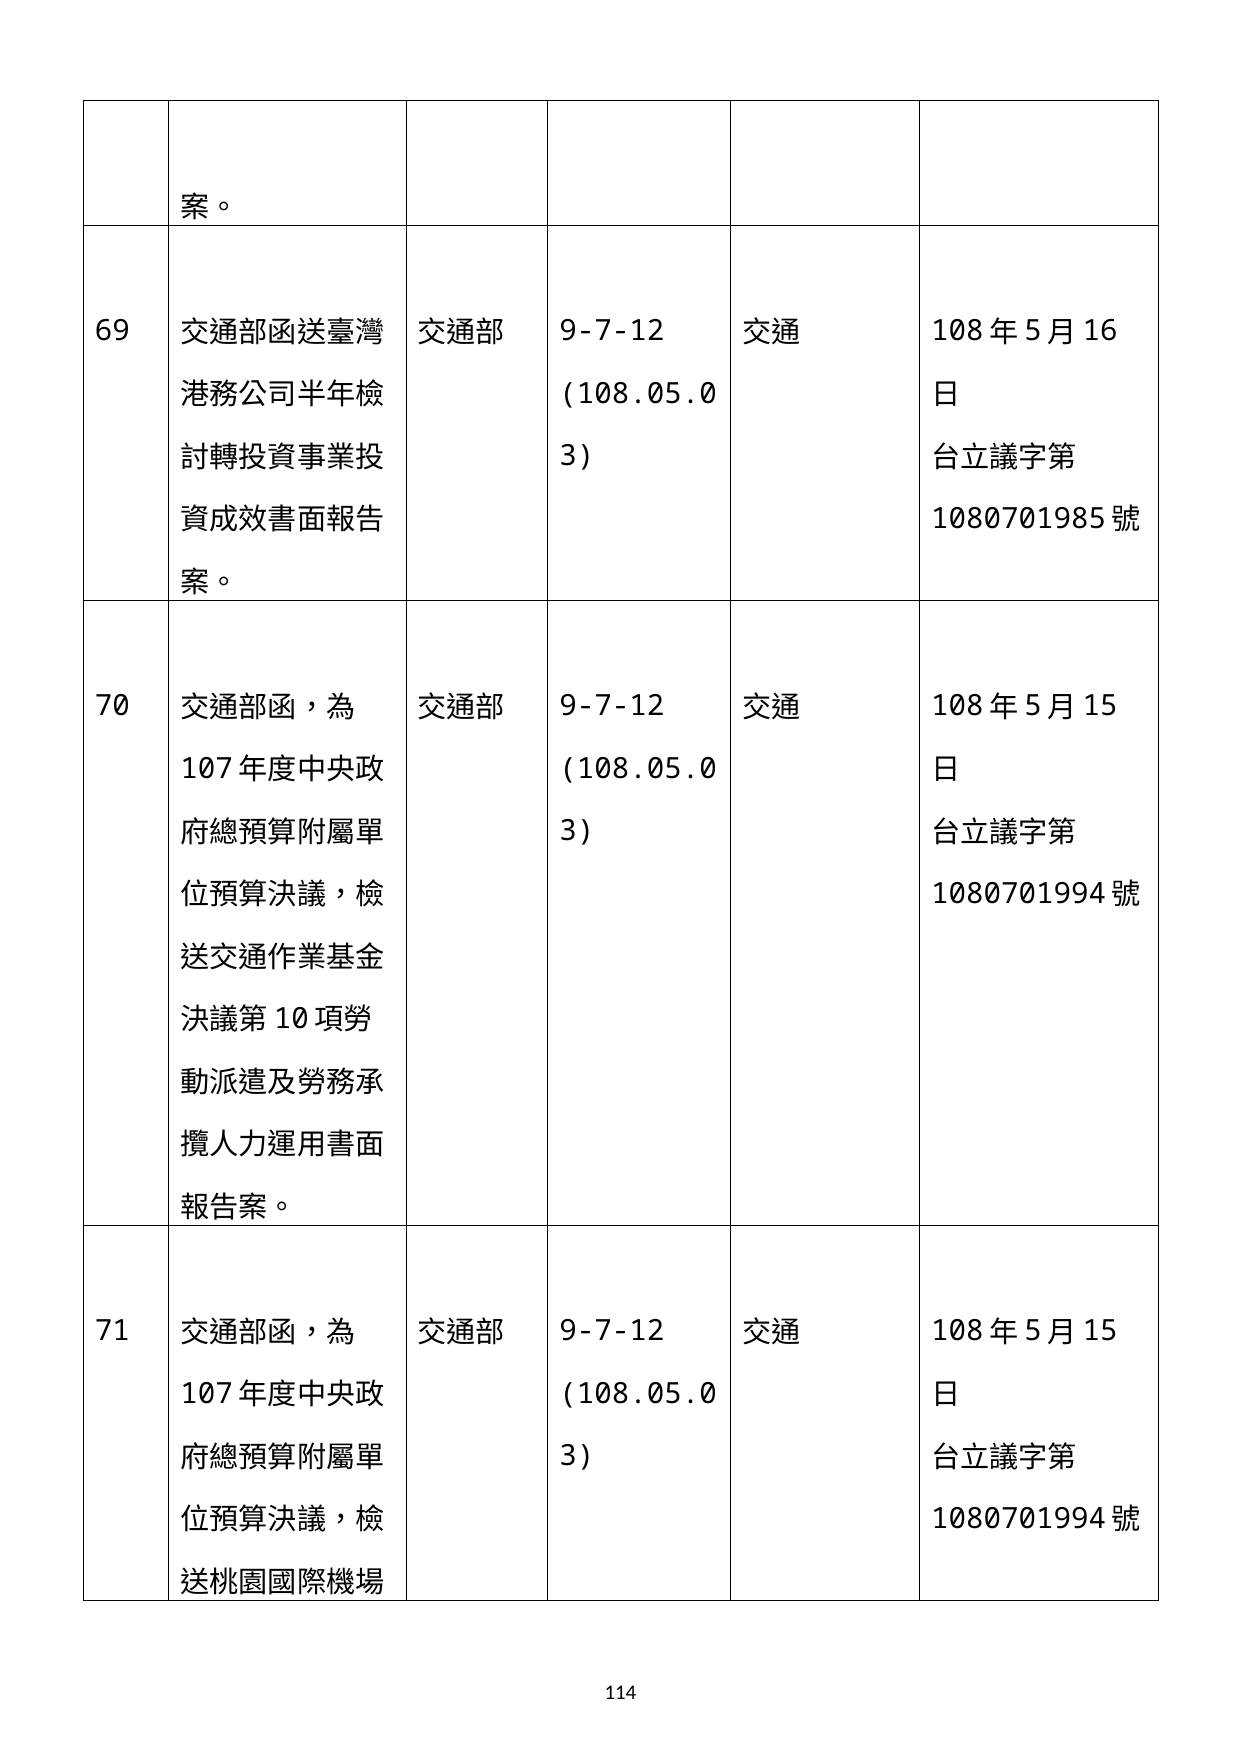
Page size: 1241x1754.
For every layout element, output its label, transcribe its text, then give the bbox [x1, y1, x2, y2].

table_cell 70 [84, 601, 168, 1225]
table_cell 9-7-12 (108.05.03) [548, 226, 730, 600]
table_cell 案。 [169, 101, 406, 225]
table_cell [920, 101, 1158, 225]
table_cell 108年5月16日 台立議字第1080701985號 [920, 226, 1158, 600]
table_cell 交通部函，為107年度中央政府總預算附屬單位預算決議，檢送桃園國際機場 [169, 1226, 406, 1600]
table_cell 交通部 [407, 601, 547, 1225]
table_cell [407, 101, 547, 225]
table_cell [731, 101, 919, 225]
table_cell 交通部 [407, 1226, 547, 1600]
table_cell 交通 [731, 1226, 919, 1600]
table_cell 交通 [731, 226, 919, 600]
table_cell 交通部 [407, 226, 547, 600]
table_cell 9-7-12 (108.05.03) [548, 601, 730, 1225]
table_cell 71 [84, 1226, 168, 1600]
table_cell [84, 101, 168, 225]
table_cell 交通部函，為107年度中央政府總預算附屬單位預算決議，檢送交通作業基金決議第10項勞動派遣及勞務承攬人力運用書面報告案。 [169, 601, 406, 1225]
table_cell 108年5月15日 台立議字第1080701994號 [920, 1226, 1158, 1600]
table_cell 交通 [731, 601, 919, 1225]
table_cell 交通部函送臺灣港務公司半年檢討轉投資事業投資成效書面報告案。 [169, 226, 406, 600]
table_cell [548, 101, 730, 225]
table_cell 108年5月15日 台立議字第1080701994號 [920, 601, 1158, 1225]
table_cell 69 [84, 226, 168, 600]
table_cell 9-7-12 (108.05.03) [548, 1226, 730, 1600]
